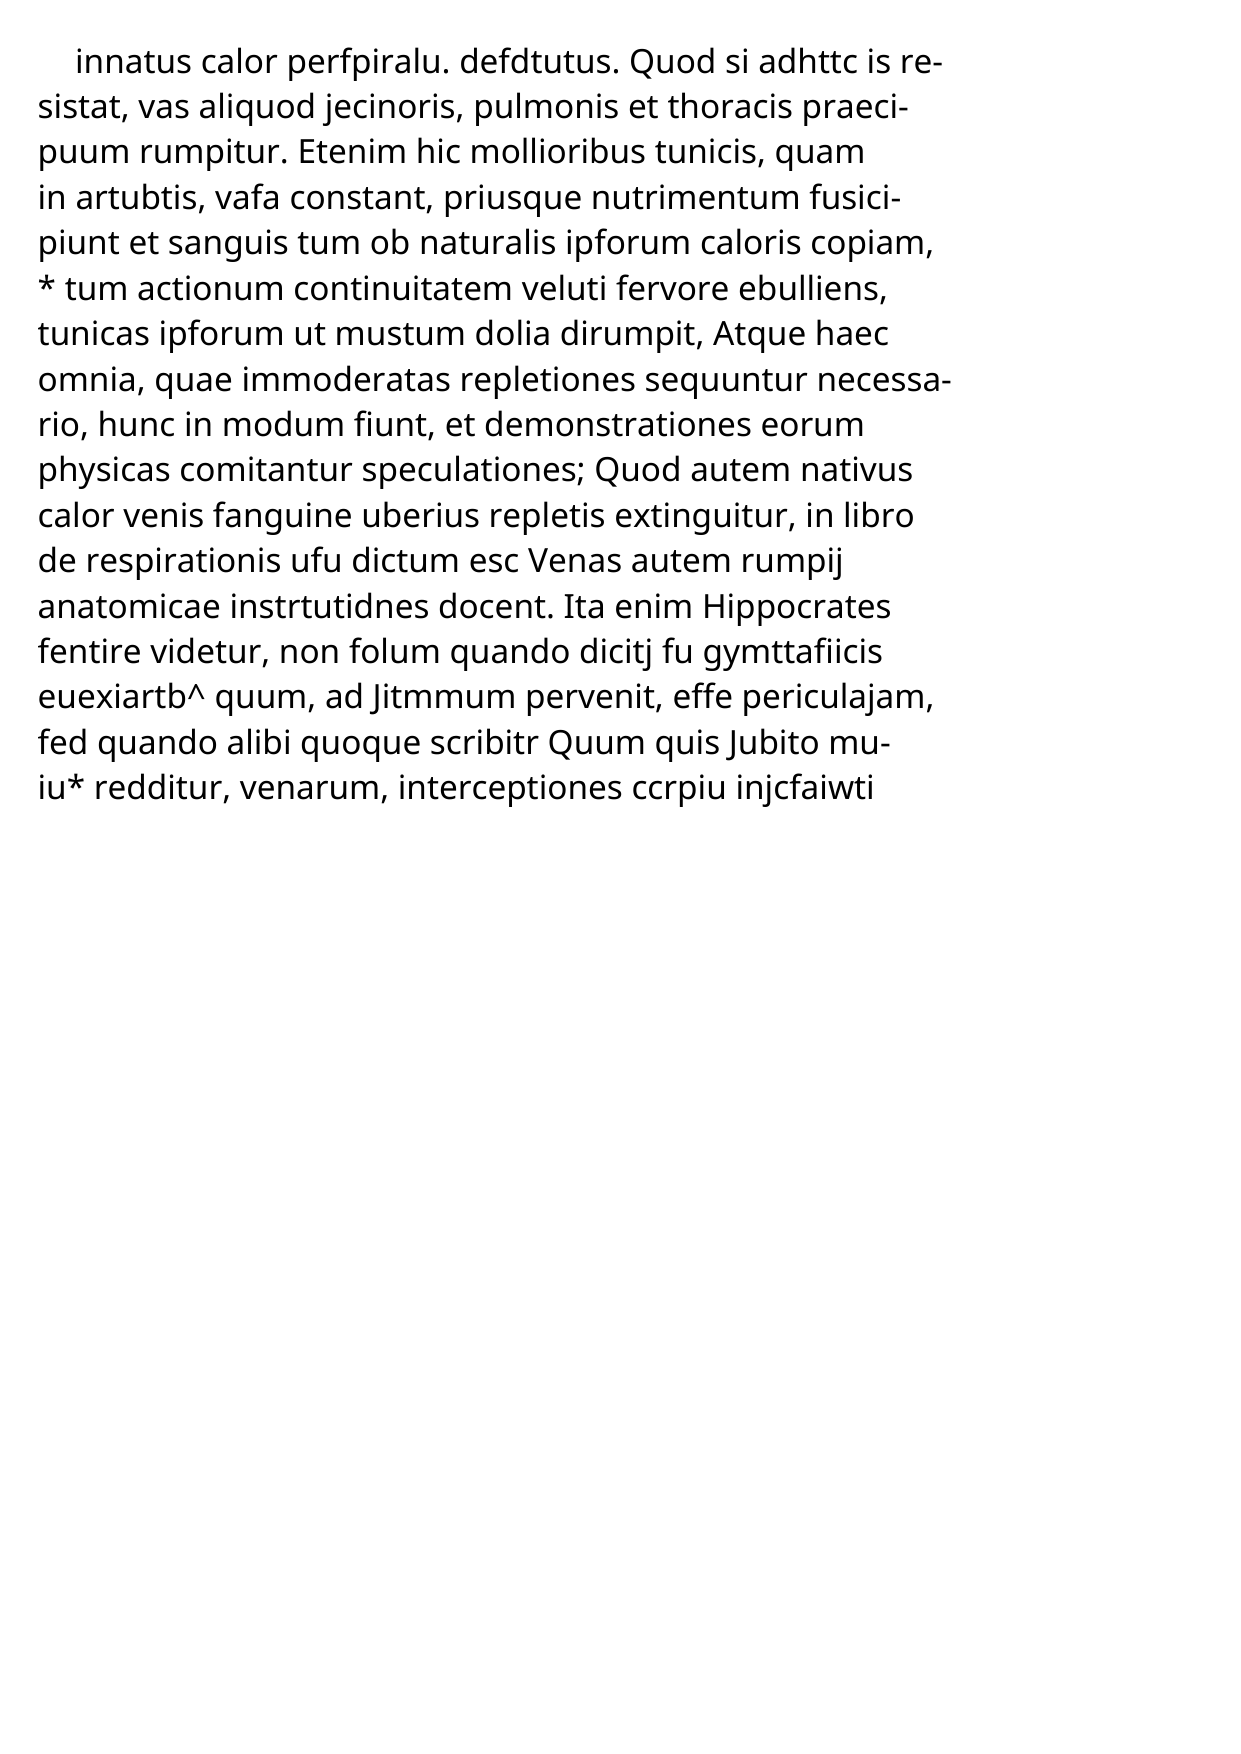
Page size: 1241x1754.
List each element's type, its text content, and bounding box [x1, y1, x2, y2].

text innatus calor perfpiralu. defdtutus. Quod si adhttc is re- sistat, vas aliquod jecinoris, pulmonis et thoracis praeci- puum rumpitur. Etenim hic mollioribus tunicis, quam in artubtis, vafa constant, priusque nutrimentum fusici- piunt et sanguis tum ob naturalis ipforum caloris copiam, * tum actionum continuitatem veluti fervore ebulliens, tunicas ipforum ut mustum dolia dirumpit, Atque haec omnia, quae immoderatas repletiones sequuntur necessa- rio, hunc in modum fiunt, et demonstrationes eorum physicas comitantur speculationes; Quod autem nativus calor venis fanguine uberius repletis extinguitur, in libro de respirationis ufu dictum esc Venas autem rumpij anatomicae instrtutidnes docent. Ita enim Hippocrates fentire videtur, non folum quando dicitj fu gymttafiicis euexiartb^ quum, ad Jitmmum pervenit, effe periculajam, fed quando alibi quoque scribitr Quum quis Jubito mu- iu* redditur, venarum, interceptiones ccrpiu injcfaiwti [37, 37, 1203, 809]
